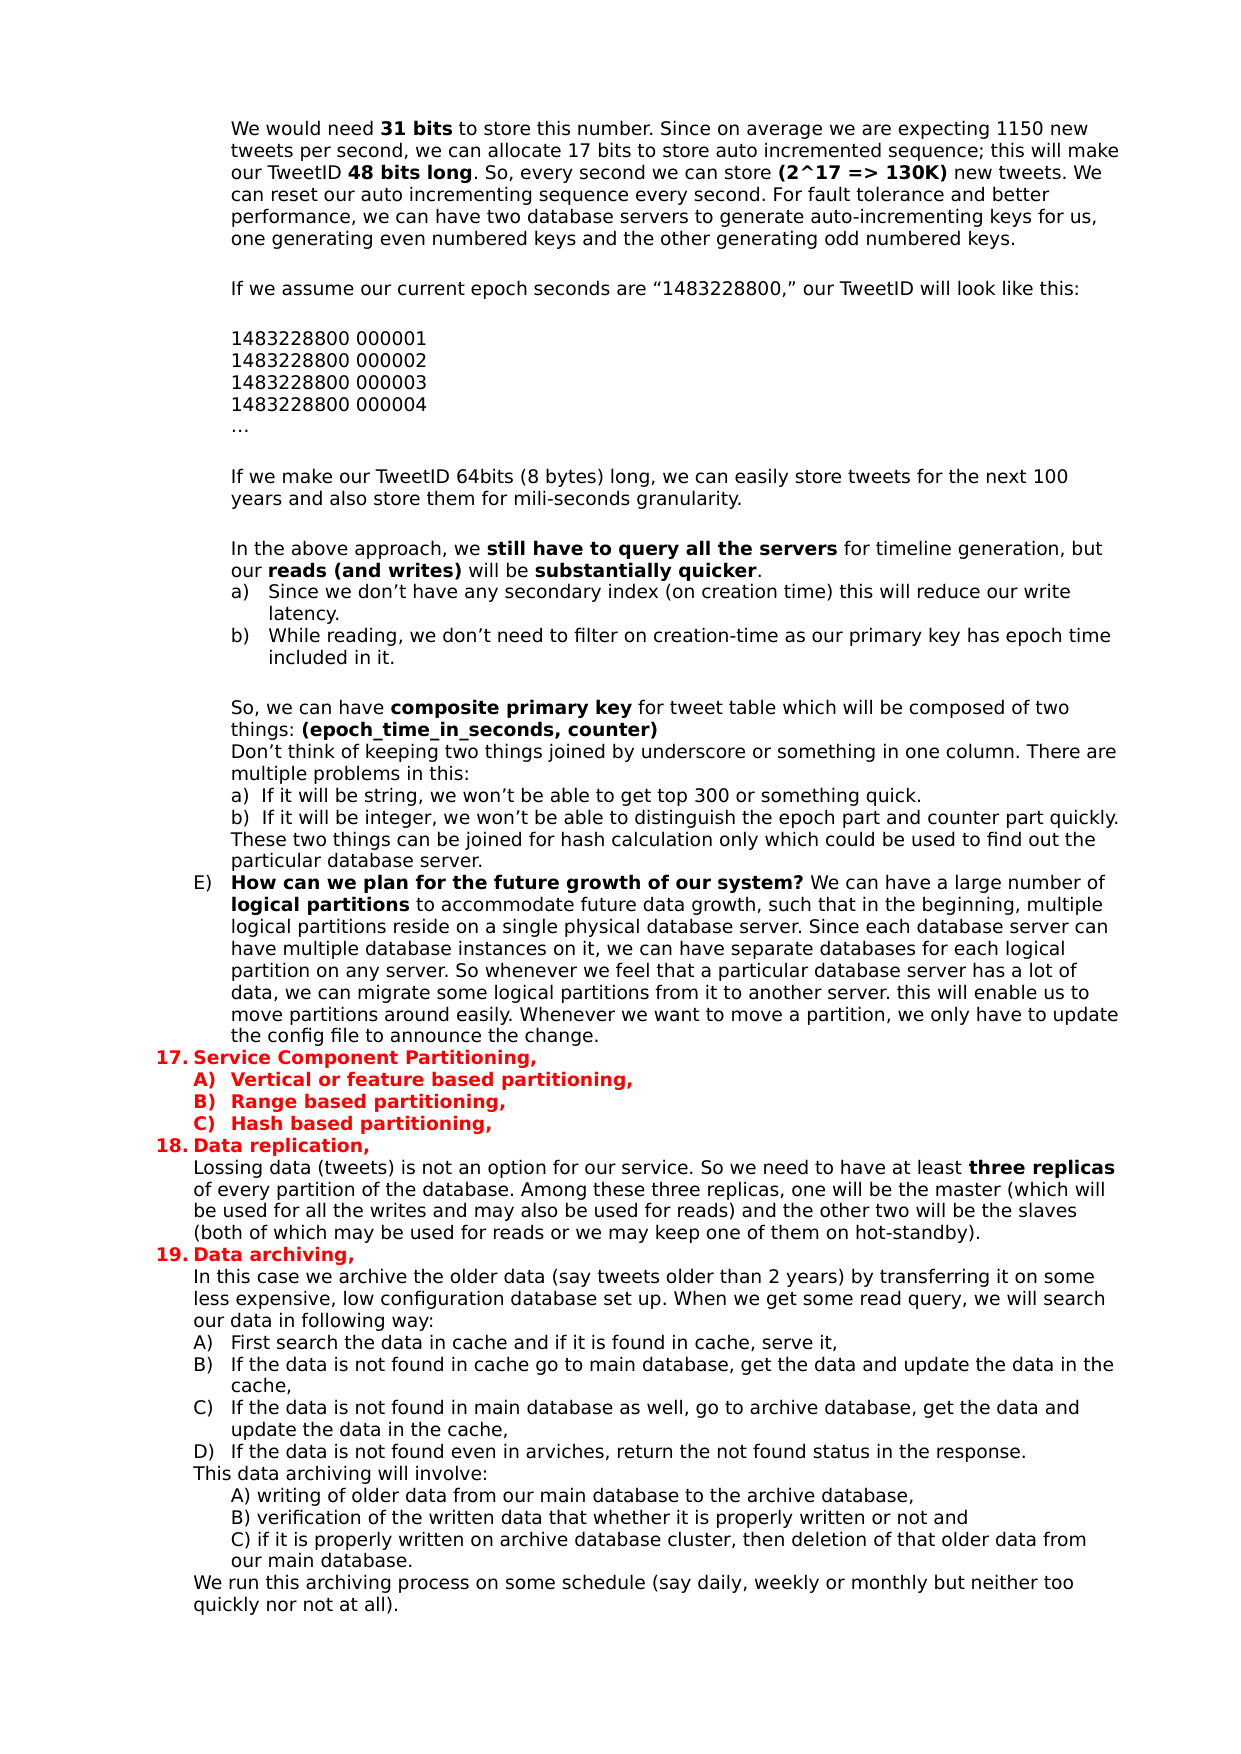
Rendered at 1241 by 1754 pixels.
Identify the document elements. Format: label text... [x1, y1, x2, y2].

list b) If it will be integer, we won’t be able to distinguish the epoch part and counter part quickly. [193, 807, 1122, 828]
list Range based partitioning, [193, 1091, 1122, 1113]
list 1483228800 000001 [193, 328, 1122, 350]
list First search the data in cache and if it is found in cache, serve it, [193, 1332, 1122, 1353]
list We run this archiving process on some schedule (say daily, weekly or monthly but neither too quickly nor not at all). [156, 1572, 1122, 1616]
list B) verification of the written data that whether it is properly written or not and [193, 1507, 1122, 1528]
list Data archiving, [156, 1244, 1122, 1266]
list If we assume our current epoch seconds are “1483228800,” our TweetID will look like this: [193, 278, 1122, 299]
list If we make our TweetID 64bits (8 bytes) long, we can easily store tweets for the next 100 years and also store them for mili-seconds granularity. [193, 466, 1122, 509]
list Vertical or feature based partitioning, [193, 1069, 1122, 1091]
list If the data is not found even in arviches, return the not found status in the response. [193, 1441, 1122, 1463]
list Don’t think of keeping two things joined by underscore or something in one column. There are multiple problems in this: [193, 741, 1122, 785]
list How can we plan for the future growth of our system? We can have a large number of logical partitions to accommodate future data growth, such that in the beginning, multiple logical partitions reside on a single physical database server. Since each database server can have multiple database instances on it, we can have separate databases for each logical partition on any server. So whenever we feel that a particular database server has a lot of data, we can migrate some logical partitions from it to another server. this will enable us to move partitions around easily. Whenever we want to move a partition, we only have to update the config file to announce the change. [193, 872, 1122, 1047]
list Hash based partitioning, [193, 1113, 1122, 1135]
list This data archiving will involve: [156, 1463, 1122, 1485]
list … [193, 415, 1122, 437]
list So, we can have composite primary key for tweet table which will be composed of two things: (epoch_time_in_seconds, counter) [193, 697, 1122, 741]
list We would need 31 bits to store this number. Since on average we are expecting 1150 new tweets per second, we can allocate 17 bits to store auto incremented sequence; this will make our TweetID 48 bits long. So, every second we can store (2^17 => 130K) new tweets. We can reset our auto incrementing sequence every second. For fault tolerance and better performance, we can have two database servers to generate auto-incrementing keys for us, one generating even numbered keys and the other generating odd numbered keys. [193, 118, 1122, 249]
list Data replication, [156, 1135, 1122, 1157]
list C) if it is properly written on archive database cluster, then deletion of that older data from our main database. [193, 1528, 1122, 1572]
list A) writing of older data from our main database to the archive database, [193, 1485, 1122, 1507]
list a) If it will be string, we won’t be able to get top 300 or something quick. [193, 785, 1122, 807]
list These two things can be joined for hash calculation only which could be used to find out the particular database server. [193, 828, 1122, 872]
list In the above approach, we still have to query all the servers for timeline generation, but our reads (and writes) will be substantially quicker. [193, 538, 1122, 581]
list 1483228800 000002 [193, 350, 1122, 372]
list 1483228800 000004 [193, 393, 1122, 415]
list Lossing data (tweets) is not an option for our service. So we need to have at least three replicas of every partition of the database. Among these three replicas, one will be the master (which will be used for all the writes and may also be used for reads) and the other two will be the slaves (both of which may be used for reads or we may keep one of them on hot-standby). [156, 1157, 1122, 1244]
list 1483228800 000003 [193, 372, 1122, 393]
list While reading, we don’t need to filter on creation-time as our primary key has epoch time included in it. [231, 625, 1122, 669]
list If the data is not found in main database as well, go to archive database, get the data and update the data in the cache, [193, 1397, 1122, 1441]
list Since we don’t have any secondary index (on creation time) this will reduce our write latency. [231, 581, 1122, 625]
list If the data is not found in cache go to main database, get the data and update the data in the cache, [193, 1353, 1122, 1397]
list Service Component Partitioning, [156, 1047, 1122, 1069]
list In this case we archive the older data (say tweets older than 2 years) by transferring it on some less expensive, low configuration database set up. When we get some read query, we will search our data in following way: [156, 1266, 1122, 1332]
